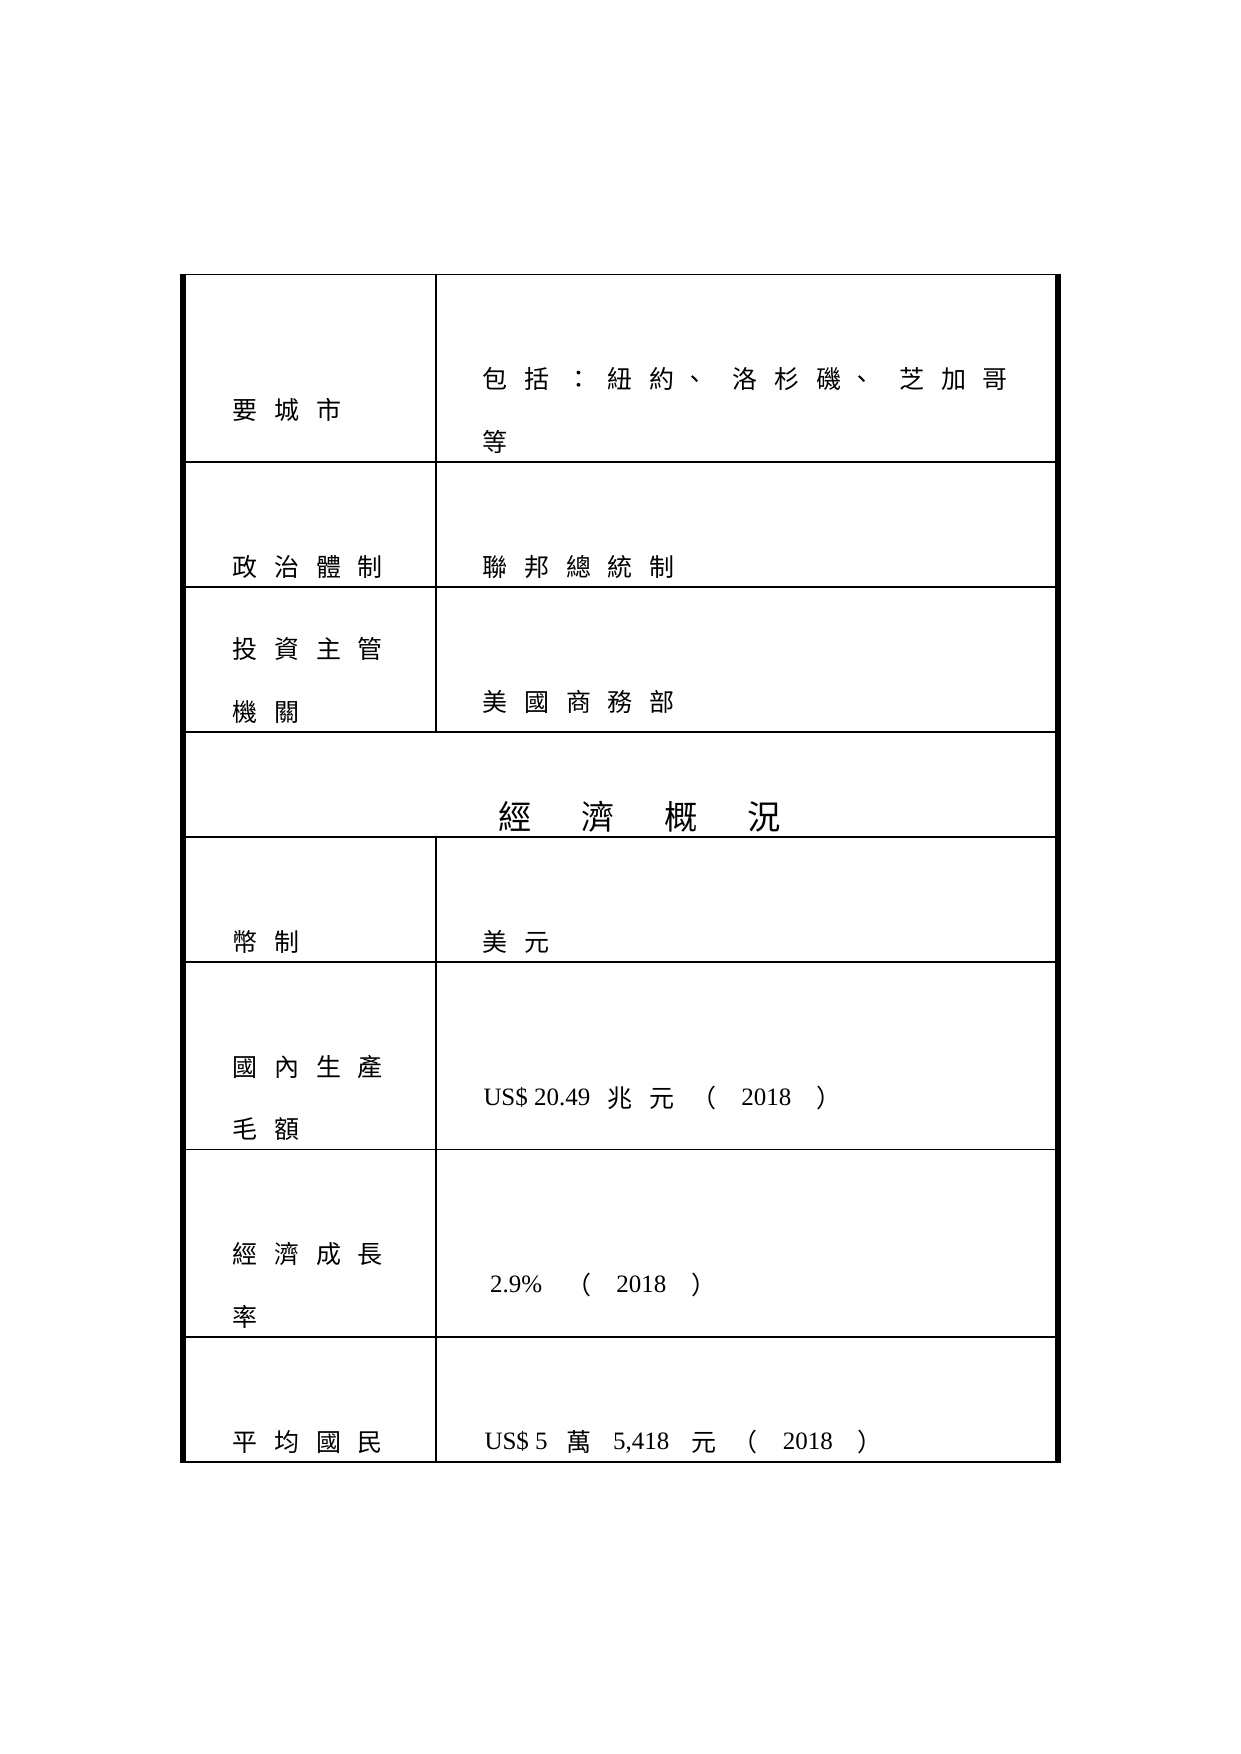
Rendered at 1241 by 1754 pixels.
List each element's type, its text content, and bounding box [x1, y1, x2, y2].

table_cell US$ 20.49兆元（2018） [437, 963, 1055, 1148]
table_cell 聯邦總統制 [437, 463, 1055, 586]
table_cell 美國商務部 [437, 588, 1055, 731]
table_cell 2.9%（2018） [437, 1150, 1055, 1336]
table_cell 幣制 [186, 838, 435, 961]
table_cell 經 濟 概 況 [186, 733, 1055, 836]
table_cell 要城市 [186, 275, 435, 461]
table_cell 包括：紐約、洛杉磯、芝加哥等 [437, 275, 1055, 461]
table_cell US$ 5萬5,418元（2018） [437, 1338, 1055, 1461]
table_cell 國內生產毛額 [186, 963, 435, 1148]
table_cell 投資主管機關 [186, 588, 435, 731]
table_cell 經濟成長率 [186, 1150, 435, 1336]
table_cell 平均國民 [186, 1338, 435, 1461]
table_cell 美元 [437, 838, 1055, 961]
table_cell 政治體制 [186, 463, 435, 586]
